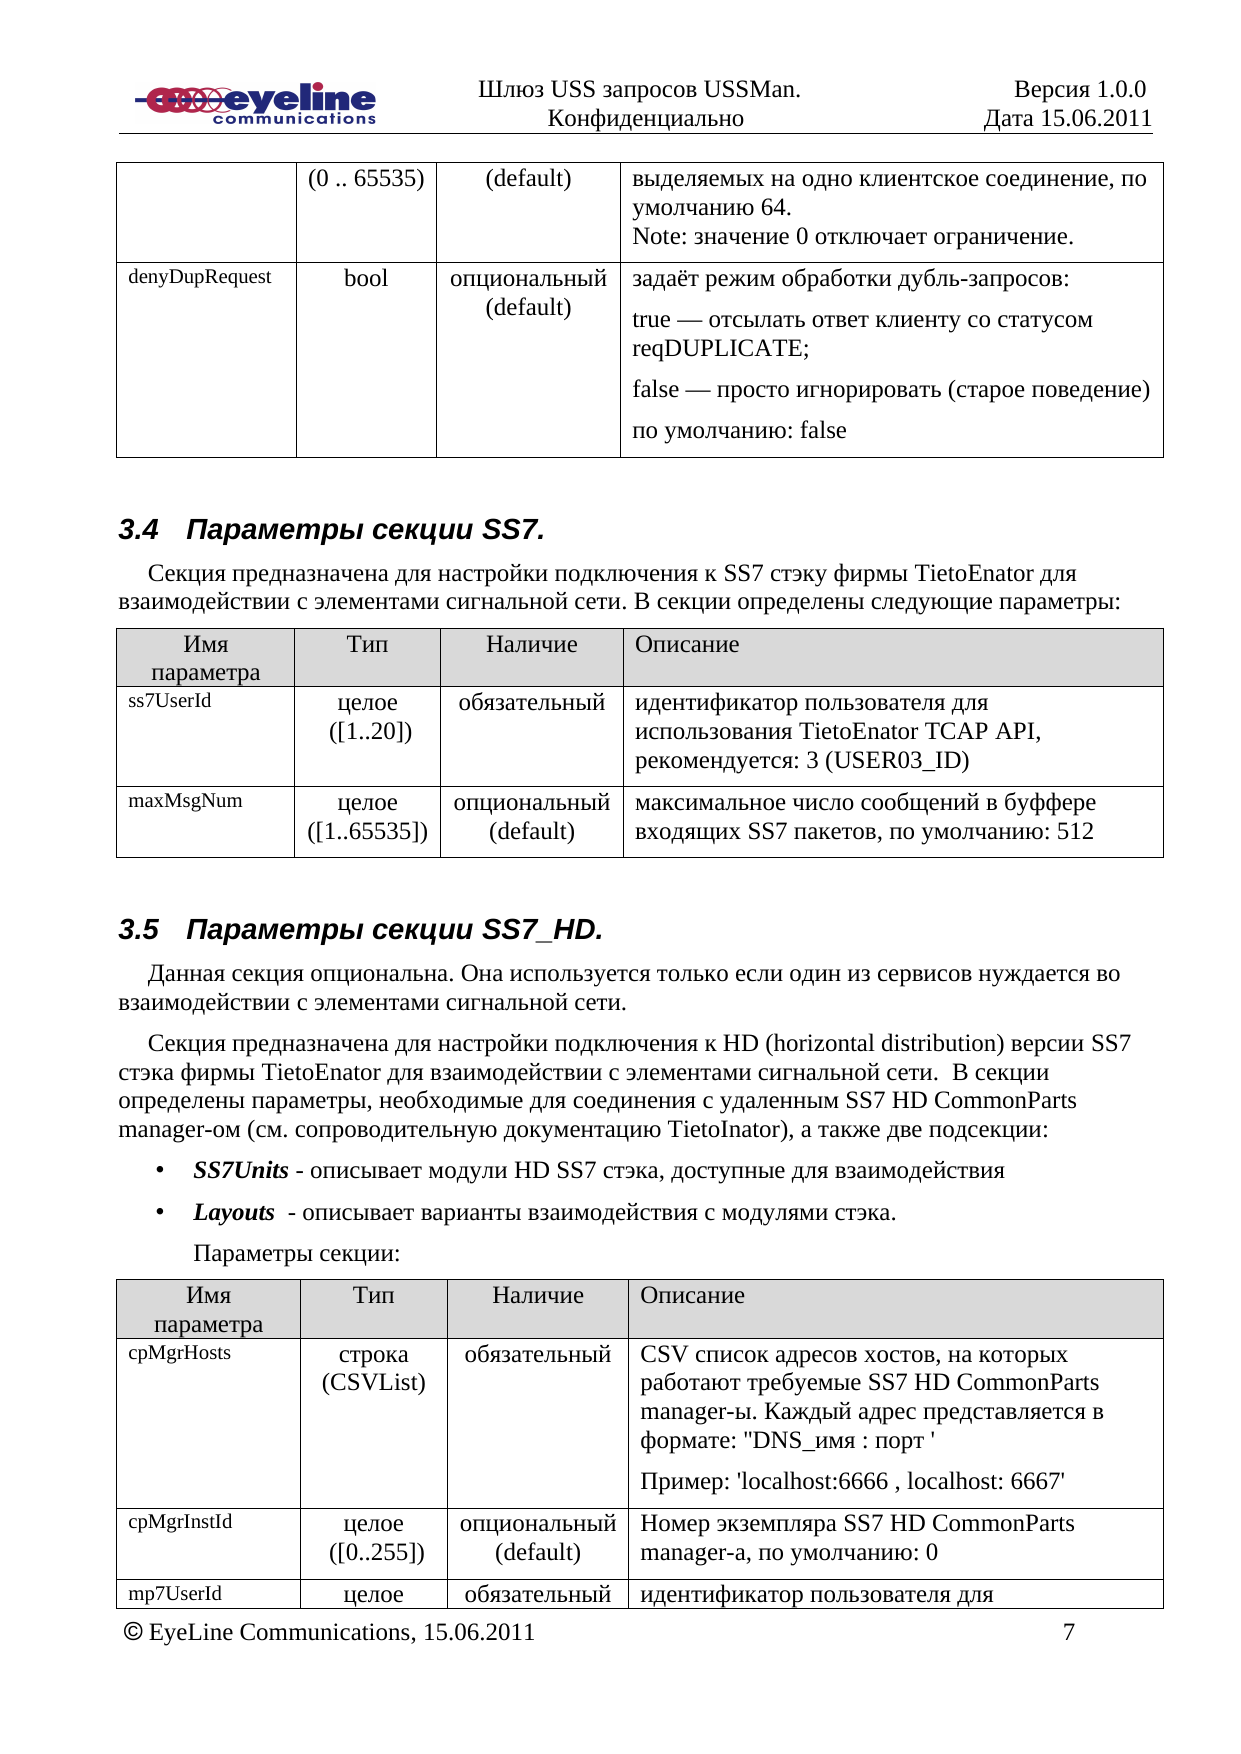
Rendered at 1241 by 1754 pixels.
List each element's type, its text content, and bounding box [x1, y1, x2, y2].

table_cell [117, 163, 296, 262]
table_cell целое [301, 1580, 447, 1608]
table_header Описание [624, 629, 1163, 686]
table_cell denyDupRequest [117, 263, 296, 457]
table_cell выделяемых на одно клиентское соединение, по умолчанию 64. Note: значение 0 отключает ограничение. [621, 163, 1163, 262]
table_cell (0 .. 65535) [297, 163, 436, 262]
list SS7Units - описывает модули HD SS7 стэка, доступные для взаимодействия [156, 1155, 1152, 1184]
text Секция предназначена для настройки подключения к HD (horizontal distribution) версии SS7 стэка фирмы TietoЕnator для взаимодействии с элементами сигнальной сети. В секции определены параметры, необходимые для соединения с удаленным SS7 HD CommonParts manager-ом (см. сопроводительную документацию TietoInator), а также две подсекции: [118, 1028, 1152, 1143]
table_cell целое ([0..255]) [301, 1509, 447, 1578]
text Секция предназначена для настройки подключения к SS7 стэку фирмы TietoЕnator для взаимодействии с элементами сигнальной сети. В секции определены следующие параметры: [118, 558, 1152, 615]
subtitle Параметры секции SS7. [118, 512, 1152, 545]
subtitle Параметры секции SS7_HD. [118, 912, 1152, 945]
list Параметры секции: [156, 1238, 1152, 1267]
table_header Имя параметра [117, 1280, 300, 1338]
text Данная секция опциональна. Она используется только если один из сервисов нуждается во взаимодействии с элементами сигнальной сети. [118, 958, 1152, 1015]
table_cell (default) [437, 163, 620, 262]
picture [135, 82, 376, 124]
table_cell обязательный [448, 1339, 628, 1507]
table_cell опциональный (default) [448, 1509, 628, 1578]
table_cell целое ([1..20]) [295, 687, 440, 786]
table_cell идентификатор пользователя для [629, 1580, 1163, 1608]
table_cell опциональный (default) [437, 263, 620, 457]
table_header Тип [301, 1280, 447, 1338]
table_cell опциональный (default) [441, 787, 623, 857]
table_cell ss7UserId [117, 687, 294, 786]
table_header Имя параметра [117, 629, 294, 686]
table_header Наличие [448, 1280, 628, 1338]
table_cell bool [297, 263, 436, 457]
list Layouts - описывает варианты взаимодействия с модулями стэка. [156, 1197, 1152, 1225]
table_header Тип [295, 629, 440, 686]
table_cell cтрока (CSVList) [301, 1339, 447, 1507]
table_cell Номер экземпляра SS7 HD CommonParts manager-а, по умолчанию: 0 [629, 1509, 1163, 1578]
table_cell идентификатор пользователя для использования TietoЕnator TCAP API, рекомендуется: 3 (USER03_ID) [624, 687, 1163, 786]
table_cell задаёт режим обработки дубль-запросов: true — отсылать ответ клиенту со статусом reqDUPLICATE; false — просто игнорировать (старое поведение) по умолчанию: false [621, 263, 1163, 457]
table_cell mp7UserId [117, 1580, 300, 1608]
table_cell CSV список адресов хостов, на которых работают требуемые SS7 HD CommonParts manager-ы. Каждый адрес представляется в формате: ''DNS_имя : порт ' Пример: 'localhost:6666 , localhost: 6667' [629, 1339, 1163, 1507]
table_cell целое ([1..65535]) [295, 787, 440, 857]
table_cell максимальное число сообщений в буффере входящих SS7 пакетов, по умолчанию: 512 [624, 787, 1163, 857]
table_cell cpMgrInstId [117, 1509, 300, 1578]
table_header Наличие [441, 629, 623, 686]
table_header Описание [629, 1280, 1163, 1338]
table_cell cpMgrHosts [117, 1339, 300, 1507]
table_cell maxMsgNum [117, 787, 294, 857]
table_cell обязательный [441, 687, 623, 786]
table_cell обязательный [448, 1580, 628, 1608]
